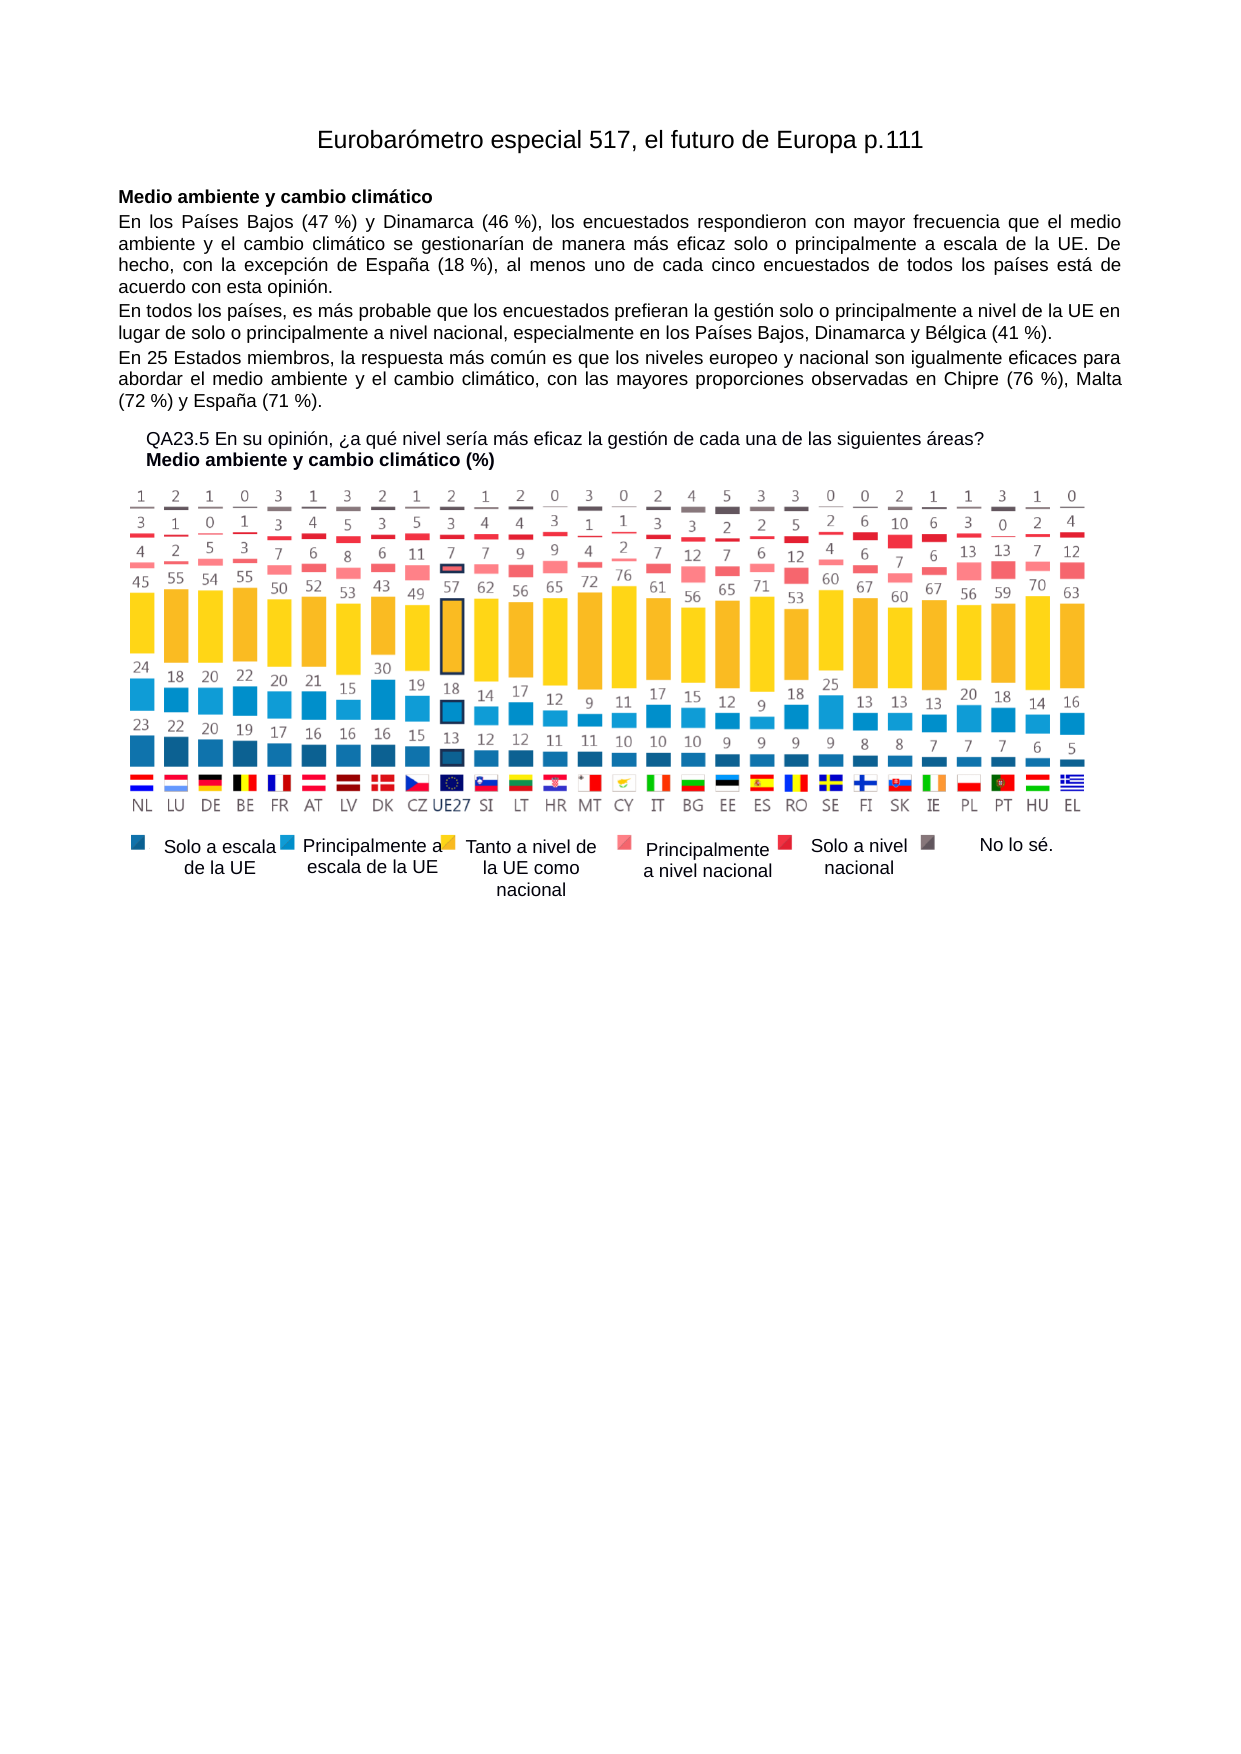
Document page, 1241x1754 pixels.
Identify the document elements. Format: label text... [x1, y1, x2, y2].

text Medio ambiente y cambio climático [118, 186, 1122, 208]
picture [123, 819, 936, 871]
text En todos los países, es más probable que los encuestados prefieran la gestión solo o principalmente a nivel de la UE en lugar de solo o principalmente a nivel nacional, especialmente en los Países Bajos, Dinamarca y Bélgica (41 %). [118, 300, 1122, 343]
text En 25 Estados miembros, la respuesta más común es que los niveles europeo y nacional son igualmente eficaces para abordar el medio ambiente y el cambio climático, con las mayores proporciones observadas en Chipre (76 %), Malta (72 %) y España (71 %). [118, 347, 1122, 411]
text En los Países Bajos (47 %) y Dinamarca (46 %), los encuestados respondieron con mayor frecuencia que el medio ambiente y el cambio climático se gestionarían de manera más eficaz solo o principalmente a escala de la UE. De hecho, con la excepción de España (18 %), al menos uno de cada cinco encuestados de todos los países está de acuerdo con esta opinión. [118, 211, 1122, 297]
picture [123, 483, 1097, 813]
